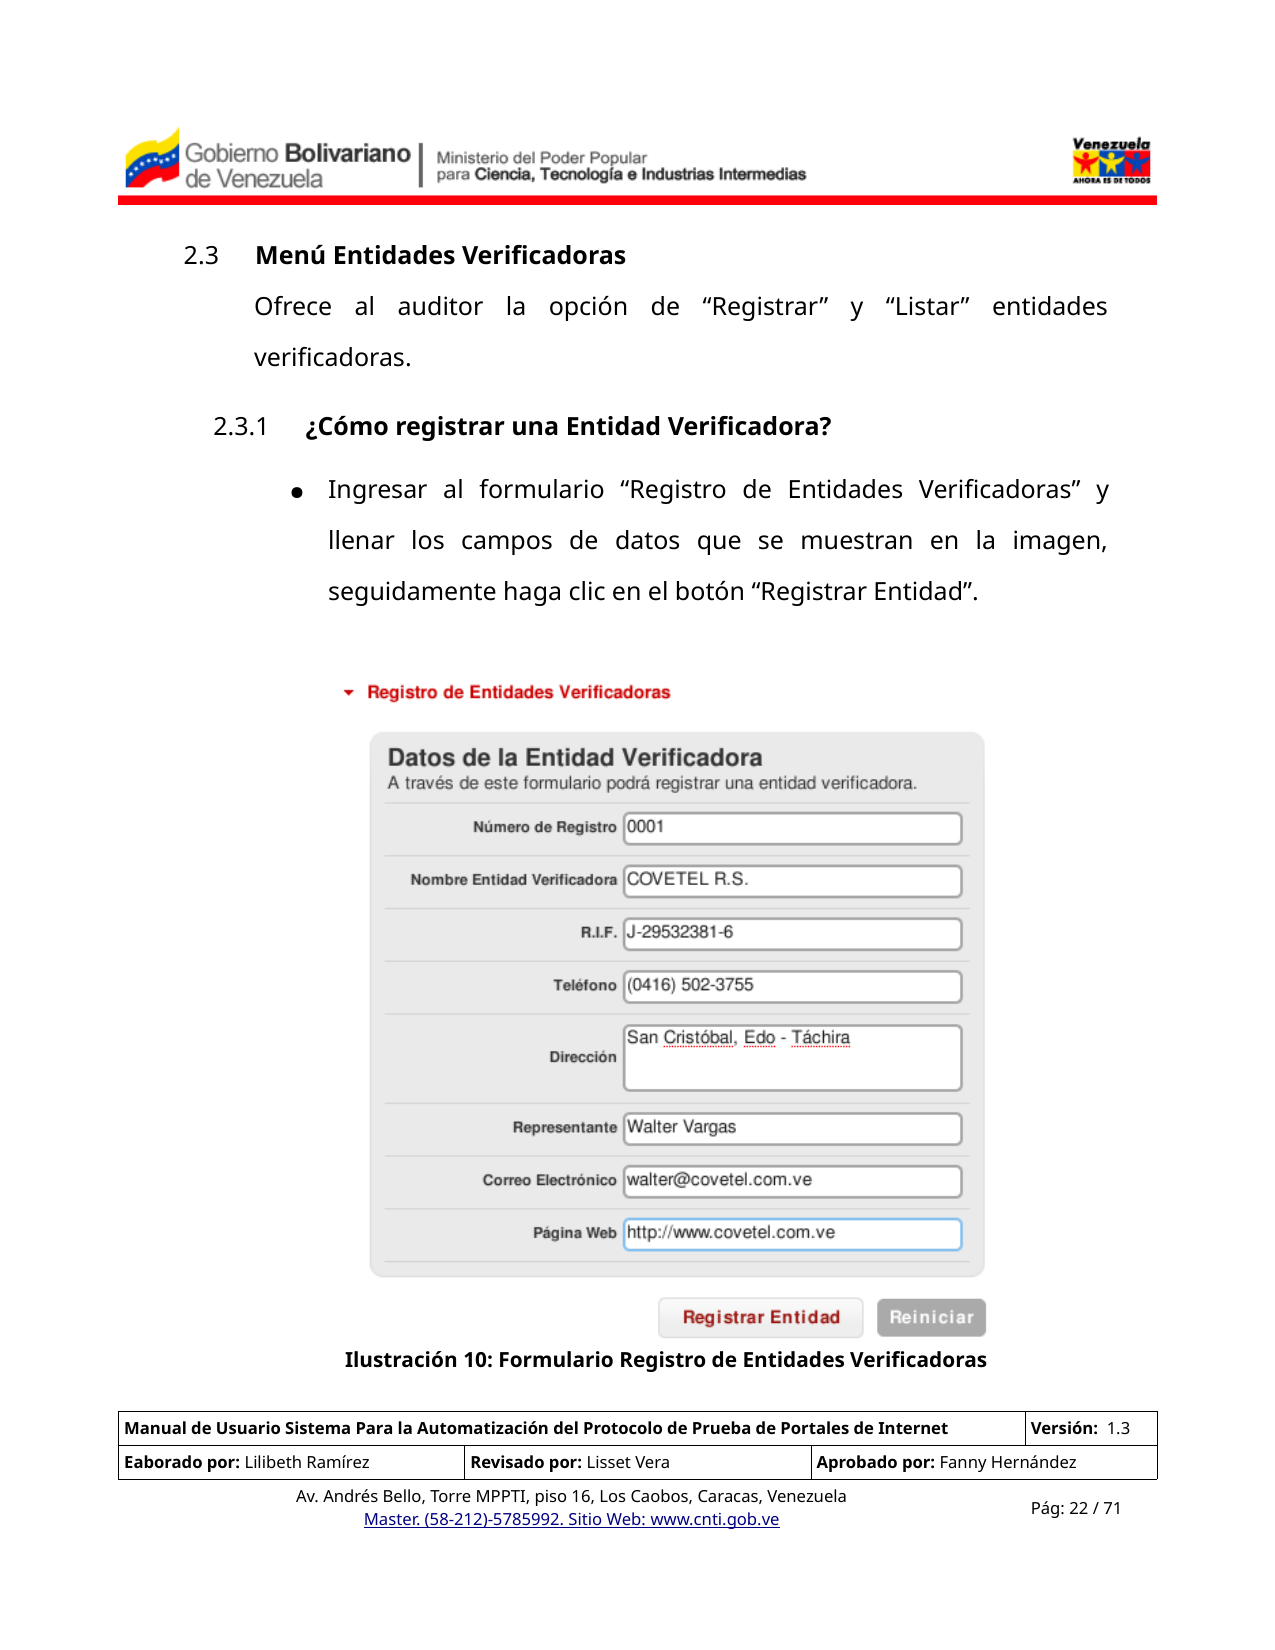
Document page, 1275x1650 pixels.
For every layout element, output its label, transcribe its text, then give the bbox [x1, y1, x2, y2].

subtitle Menú Entidades Verificadoras [118, 238, 1157, 272]
subtitle ¿Cómo registrar una Entidad Verificadora? [118, 408, 1157, 442]
picture [336, 678, 993, 1345]
text Ofrece al auditor la opción de “Registrar” y “Listar” entidades verificadoras. [254, 289, 1109, 374]
text Ilustración 10: Formulario Registro de Entidades Verificadoras [321, 1345, 1011, 1373]
picture [118, 119, 1157, 205]
list Ingresar al formulario “Registro de Entidades Verificadoras” y llenar los campos de datos que se muestran en la imagen, seguidamente haga clic en el botón “Registrar Entidad”. [289, 471, 1109, 607]
